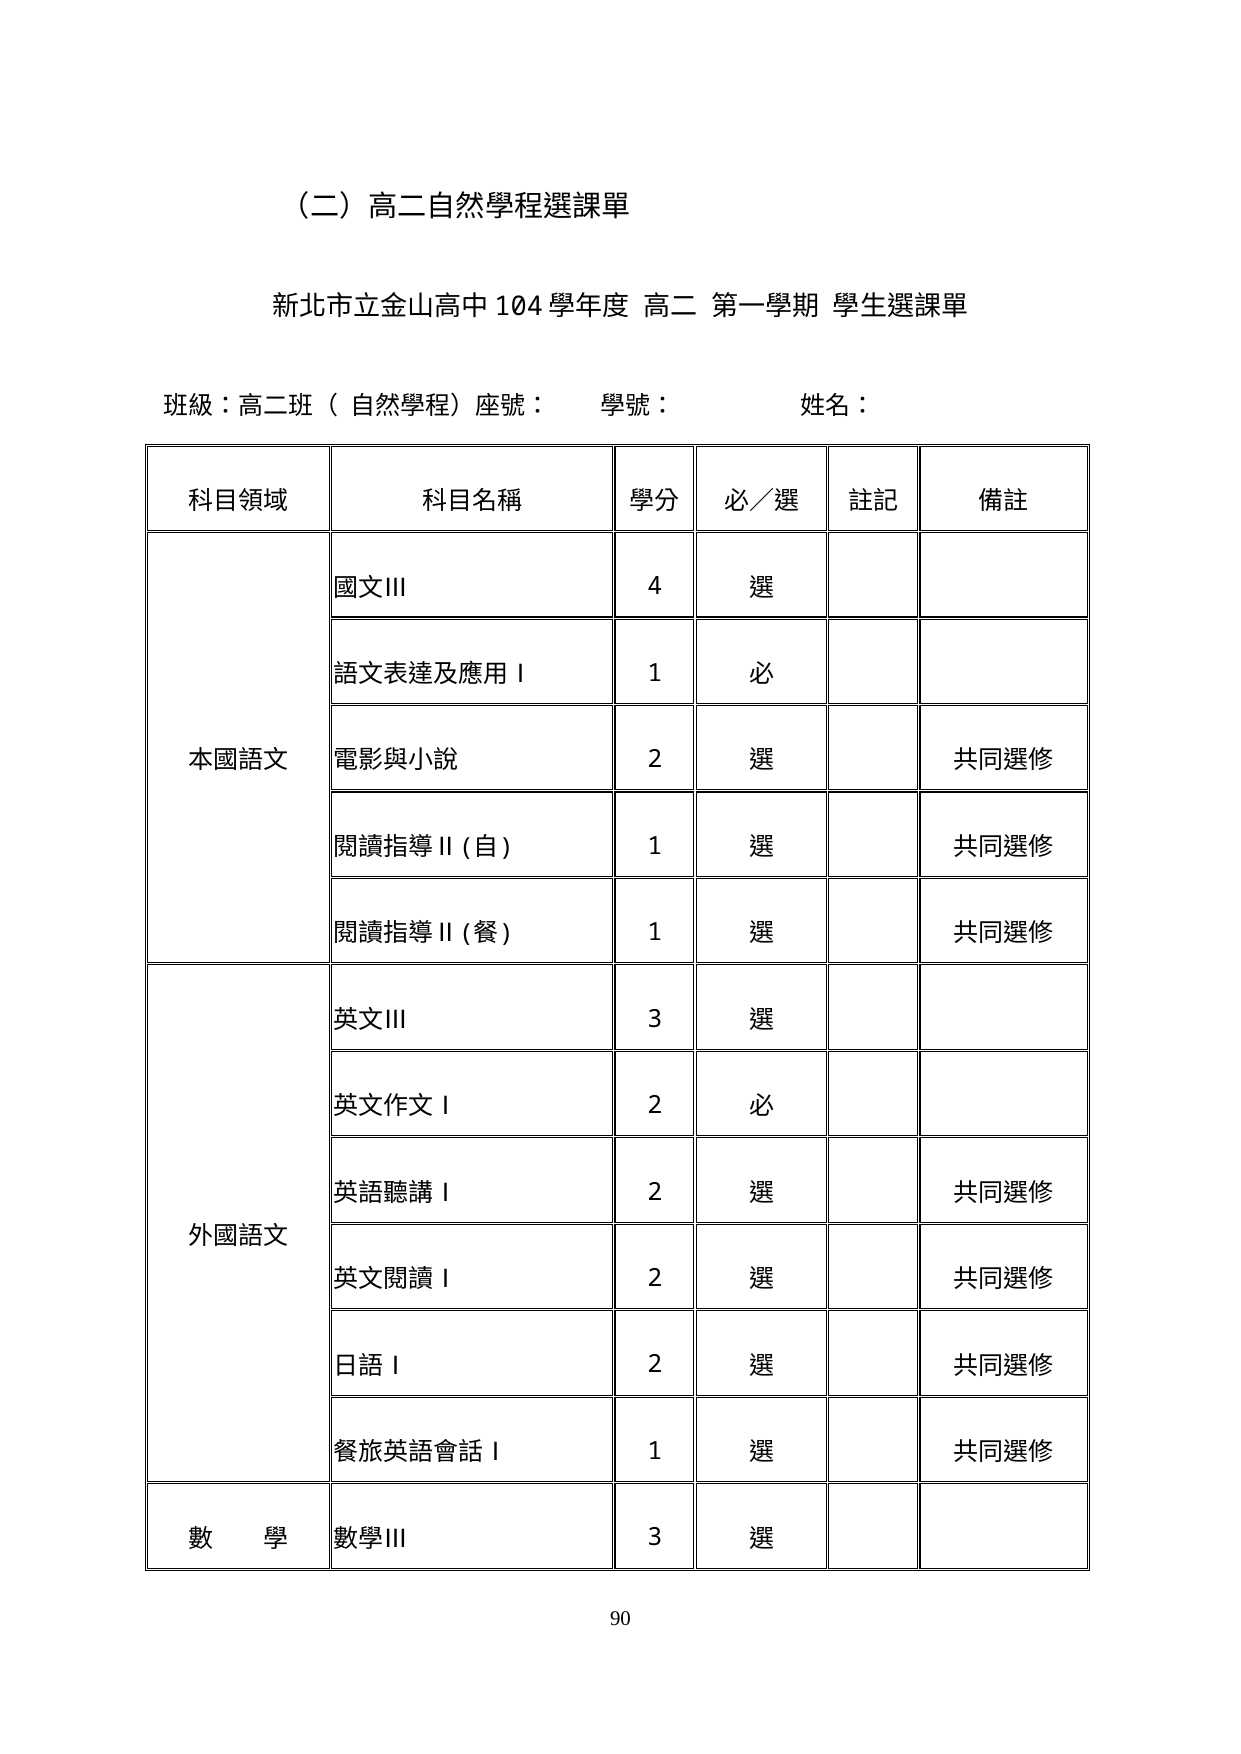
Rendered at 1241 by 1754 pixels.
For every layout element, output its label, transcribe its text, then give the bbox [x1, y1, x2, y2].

table_cell [1090, 1481, 1094, 1567]
table_cell 日語Ⅰ [332, 1311, 612, 1394]
table_cell 選 [697, 1484, 826, 1567]
table_cell [829, 1052, 917, 1135]
table_cell [829, 706, 917, 789]
table_cell 3 [616, 965, 693, 1049]
table_cell 共同選修 [921, 1311, 1087, 1394]
table_cell 選 [697, 965, 826, 1049]
table_cell 2 [616, 1138, 693, 1222]
table_cell 英語聽講Ⅰ [332, 1138, 612, 1222]
text 新北市立金山高中104學年度 高二 第一學期 學生選課單 [118, 262, 1122, 325]
table_cell 選 [697, 793, 826, 876]
table_cell 4 [616, 533, 693, 616]
table_cell 選 [697, 879, 826, 962]
table_cell 國文Ⅲ [332, 533, 612, 616]
table_cell 選 [697, 533, 826, 616]
table_cell [829, 1398, 917, 1481]
table_cell 3 [616, 1484, 693, 1567]
table_header 註記 [829, 447, 917, 530]
table_cell 2 [616, 1052, 693, 1135]
table_cell 選 [697, 1311, 826, 1394]
table_cell [1090, 1135, 1094, 1222]
table_cell 必 [697, 1052, 826, 1135]
table_cell [829, 1138, 917, 1222]
table_header 學分 [616, 447, 693, 530]
table_cell [829, 533, 917, 616]
table_cell 選 [697, 1138, 826, 1222]
table_cell [1090, 876, 1094, 962]
table_cell 共同選修 [921, 706, 1087, 789]
table_cell 閱讀指導Ⅱ(餐) [332, 879, 612, 962]
table_header 備註 [921, 447, 1087, 530]
table_cell [921, 620, 1087, 703]
table_cell 1 [616, 793, 693, 876]
table_cell [829, 620, 917, 703]
table_cell [829, 1225, 917, 1308]
table_cell 必 [697, 620, 826, 703]
table_cell [1090, 1222, 1094, 1308]
table_cell 數 學 [148, 1484, 329, 1567]
table_cell 選 [697, 1398, 826, 1481]
table_cell 共同選修 [921, 1138, 1087, 1222]
table_cell [921, 533, 1087, 616]
table_cell [921, 1052, 1087, 1135]
table_cell 餐旅英語會話Ⅰ [332, 1398, 612, 1481]
table_cell 英文閱讀Ⅰ [332, 1225, 612, 1308]
table_cell 2 [616, 706, 693, 789]
table_cell 語文表達及應用Ⅰ [332, 620, 612, 703]
text 班級：高二班（ 自然學程）座號： 學號： 姓名： [118, 362, 1122, 425]
table_cell [829, 793, 917, 876]
table_cell [829, 1311, 917, 1394]
table_cell 英文作文Ⅰ [332, 1052, 612, 1135]
table_cell [829, 879, 917, 962]
table_cell 2 [616, 1225, 693, 1308]
table_cell 1 [616, 879, 693, 962]
table_cell [921, 1484, 1087, 1567]
table_header 科目名稱 [332, 447, 612, 530]
table_cell 電影與小說 [332, 706, 612, 789]
table_header 科目領域 [148, 447, 329, 530]
table_cell 本國語文 [148, 533, 329, 962]
table_cell 英文Ⅲ [332, 965, 612, 1049]
table_cell [1090, 703, 1094, 789]
table_cell 選 [697, 1225, 826, 1308]
table_cell 1 [616, 1398, 693, 1481]
table_cell [829, 965, 917, 1049]
table_cell 共同選修 [921, 1225, 1087, 1308]
table_header [1090, 444, 1094, 530]
table_cell [1090, 530, 1094, 616]
table_cell [1090, 1308, 1094, 1394]
table_cell [1090, 616, 1094, 703]
table_cell 數學Ⅲ [332, 1484, 612, 1567]
table_cell 閱讀指導Ⅱ(自) [332, 793, 612, 876]
table_cell 2 [616, 1311, 693, 1394]
table_cell 共同選修 [921, 793, 1087, 876]
table_cell [1090, 1395, 1094, 1481]
text （二）高二自然學程選課單 [281, 162, 1122, 225]
table_cell 外國語文 [148, 965, 329, 1481]
table_cell [1090, 789, 1094, 876]
table_cell 選 [697, 706, 826, 789]
table_cell [1090, 962, 1094, 1049]
table_cell 共同選修 [921, 1398, 1087, 1481]
table_cell [829, 1484, 917, 1567]
table_cell 1 [616, 620, 693, 703]
table_cell [921, 965, 1087, 1049]
table_cell [1090, 1049, 1094, 1135]
table_header 必／選 [697, 447, 826, 530]
table_cell 共同選修 [921, 879, 1087, 962]
